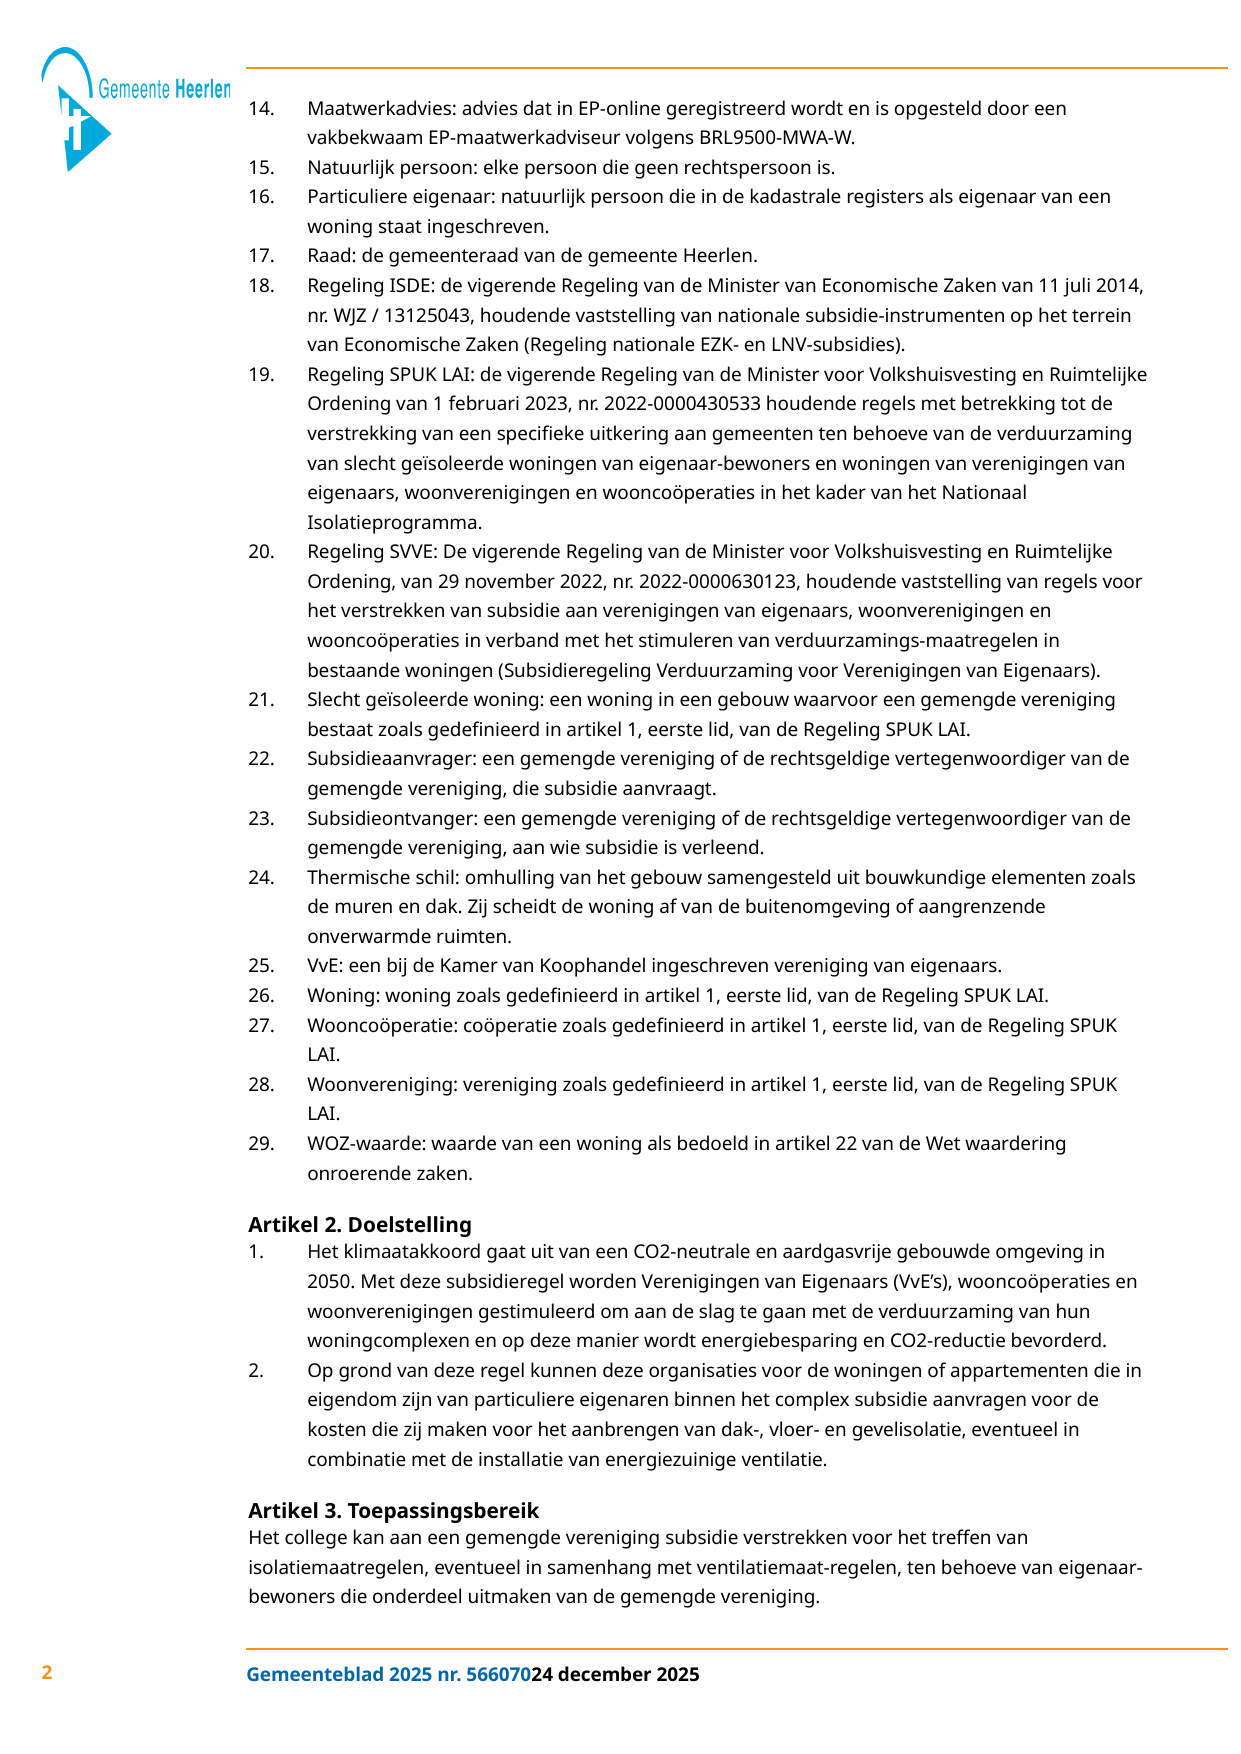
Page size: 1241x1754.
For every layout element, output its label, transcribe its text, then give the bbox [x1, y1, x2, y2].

list Regeling ISDE: de vigerende Regeling van de Minister van Economische Zaken van 11 juli 2014, nr. WJZ / 13125043, houdende vaststelling van nationale subsidie-instrumenten op het terrein van Economische Zaken (Regeling nationale EZK- en LNV-subsidies). [248, 272, 1152, 357]
list Woning: woning zoals gedefinieerd in artikel 1, eerste lid, van de Regeling SPUK LAI. [248, 982, 1152, 1008]
list Regeling SPUK LAI: de vigerende Regeling van de Minister voor Volkshuisvesting en Ruimtelijke Ordening van 1 februari 2023, nr. 2022-0000430533 houdende regels met betrekking tot de verstrekking van een specifieke uitkering aan gemeenten ten behoeve van de verduurzaming van slecht geïsoleerde woningen van eigenaar-bewoners en woningen van verenigingen van eigenaars, woonverenigingen en wooncoöperaties in het kader van het Nationaal Isolatieprogramma. [248, 361, 1152, 535]
list Het klimaatakkoord gaat uit van een CO2-neutrale en aardgasvrije gebouwde omgeving in 2050. Met deze subsidieregel worden Verenigingen van Eigenaars (VvE’s), wooncoöperaties en woonverenigingen gestimuleerd om aan de slag te gaan met de verduurzaming van hun woningcomplexen en op deze manier wordt energiebesparing en CO2-reductie bevorderd. [248, 1239, 1152, 1353]
list Subsidieontvanger: een gemengde vereniging of de rechtsgeldige vertegenwoordiger van de gemengde vereniging, aan wie subsidie is verleend. [248, 805, 1152, 860]
list Maatwerkadvies: advies dat in EP-online geregistreerd wordt en is opgesteld door een vakbekwaam EP-maatwerkadviseur volgens BRL9500-MWA-W. [248, 95, 1152, 150]
list VvE: een bij de Kamer van Koophandel ingeschreven vereniging van eigenaars. [248, 953, 1152, 978]
list WOZ-waarde: waarde van een woning als bedoeld in artikel 22 van de Wet waardering onroerende zaken. [248, 1130, 1152, 1186]
list Particuliere eigenaar: natuurlijk persoon die in de kadastrale registers als eigenaar van een woning staat ingeschreven. [248, 183, 1152, 239]
list Regeling SVVE: De vigerende Regeling van de Minister voor Volkshuisvesting en Ruimtelijke Ordening, van 29 november 2022, nr. 2022-0000630123, houdende vaststelling van regels voor het verstrekken van subsidie aan verenigingen van eigenaars, woonverenigingen en wooncoöperaties in verband met het stimuleren van verduurzamings-maatregelen in bestaande woningen (Subsidieregeling Verduurzaming voor Verenigingen van Eigenaars). [248, 538, 1152, 683]
text Het college kan aan een gemengde vereniging subsidie verstrekken voor het treffen van isolatiemaatregelen, eventueel in samenhang met ventilatiemaat-regelen, ten behoeve van eigenaar-bewoners die onderdeel uitmaken van de gemengde vereniging. [248, 1524, 1152, 1609]
list Subsidieaanvrager: een gemengde vereniging of de rechtsgeldige vertegenwoordiger van de gemengde vereniging, die subsidie aanvraagt. [248, 746, 1152, 801]
text Artikel 3. Toepassingsbereik [248, 1496, 1152, 1524]
text Artikel 2. Doelstelling [248, 1210, 1152, 1239]
picture [41, 47, 231, 172]
list Wooncoöperatie: coöperatie zoals gedefinieerd in artikel 1, eerste lid, van de Regeling SPUK LAI. [248, 1012, 1152, 1067]
list Natuurlijk persoon: elke persoon die geen rechtspersoon is. [248, 154, 1152, 180]
list Op grond van deze regel kunnen deze organisaties voor de woningen of appartementen die in eigendom zijn van particuliere eigenaren binnen het complex subsidie aanvragen voor de kosten die zij maken voor het aanbrengen van dak-, vloer- en gevelisolatie, eventueel in combinatie met de installatie van energiezuinige ventilatie. [248, 1357, 1152, 1471]
list Raad: de gemeenteraad van de gemeente Heerlen. [248, 243, 1152, 268]
picture [41, 47, 59, 70]
list Thermische schil: omhulling van het gebouw samengesteld uit bouwkundige elementen zoals de muren en dak. Zij scheidt de woning af van de buitenomgeving of aangrenzende onverwarmde ruimten. [248, 864, 1152, 949]
list Woonvereniging: vereniging zoals gedefinieerd in artikel 1, eerste lid, van de Regeling SPUK LAI. [248, 1071, 1152, 1126]
list Slecht geïsoleerde woning: een woning in een gebouw waarvoor een gemengde vereniging bestaat zoals gedefinieerd in artikel 1, eerste lid, van de Regeling SPUK LAI. [248, 686, 1152, 742]
